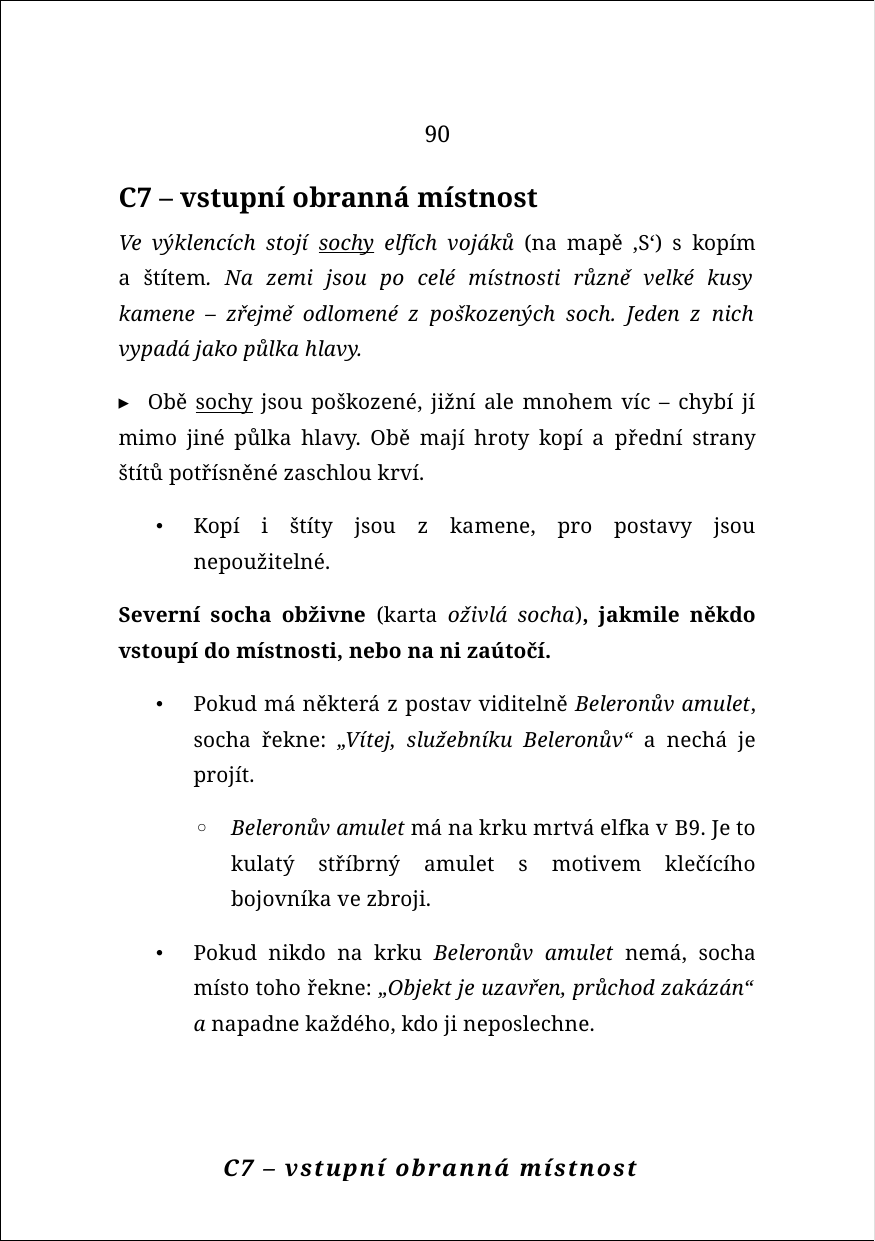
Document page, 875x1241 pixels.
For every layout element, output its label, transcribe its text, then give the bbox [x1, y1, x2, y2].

text Severní socha obživne (karta oživlá socha), jakmile někdo vstoupí do místnosti, nebo na ni zaútočí. [118, 600, 756, 664]
list Pokud má některá z⁠ postav viditelně Beleronův amulet, socha řekne: „Vítej, služebníku Beleronův“ a⁠ nechá je projít. [156, 689, 756, 789]
text Ve výklencích stojí sochy elfích vojáků (na mapě ‚S‘) s⁠ kopím a⁠ štítem. Na zemi jsou po celé místnosti různě velké kusy kamene – zřejmě odlomené z⁠ poškozených soch. Jeden z⁠ nich vypadá jako půlka hlavy. [118, 228, 756, 363]
list Pokud nikdo na krku Beleronův amulet nemá, socha místo toho řekne: „Objekt je uzavřen, průchod zakázán“ a⁠ napadne každého, kdo ji neposlechne. [156, 938, 756, 1037]
list Kopí i⁠ štíty jsou z⁠ kamene, pro postavy jsou nepoužitelné. [156, 512, 756, 576]
text ▸ Obě sochy jsou poškozené, jižní ale mnohem víc – chybí jí mimo jiné půlka hlavy. Obě mají hroty kopí a⁠ přední strany štítů potřísněné zaschlou krví. [118, 387, 756, 487]
subtitle C7 – vstupní obranná místnost [118, 179, 756, 216]
list Beleronův amulet má na krku mrtvá elfka v⁠ B9. Je to kulatý stříbrný amulet s⁠ motivem klečícího bojovníka ve zbroji. [193, 813, 756, 913]
